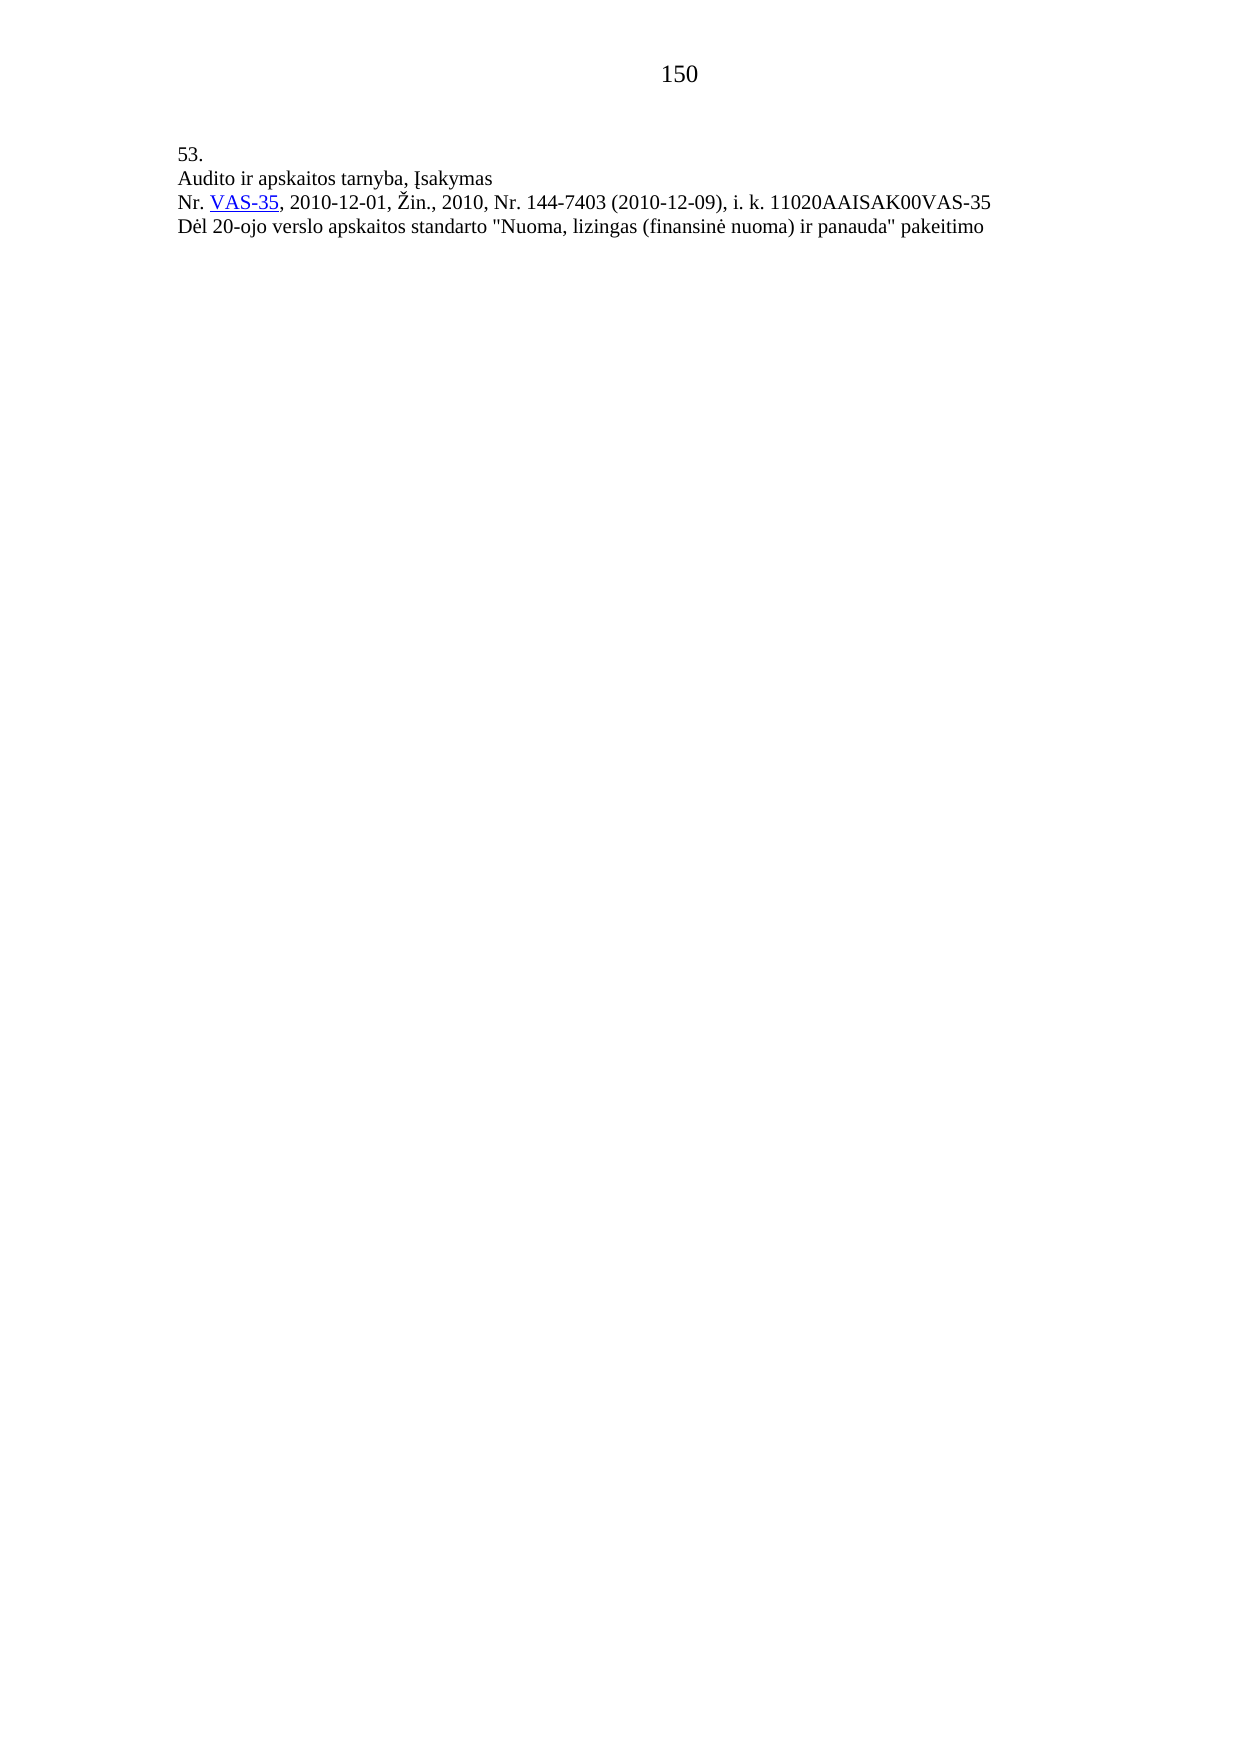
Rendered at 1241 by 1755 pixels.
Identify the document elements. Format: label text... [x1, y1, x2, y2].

text Nr. VAS-35, 2010-12-01, Žin., 2010, Nr. 144-7403 (2010-12-09), i. k. 11020AAISAK00VAS-35 [177, 190, 1181, 214]
text 53. [177, 142, 1181, 166]
text Audito ir apskaitos tarnyba, Įsakymas [177, 166, 1181, 190]
text Dėl 20-ojo verslo apskaitos standarto "Nuoma, lizingas (finansinė nuoma) ir panauda" pakeitimo [177, 214, 1181, 238]
